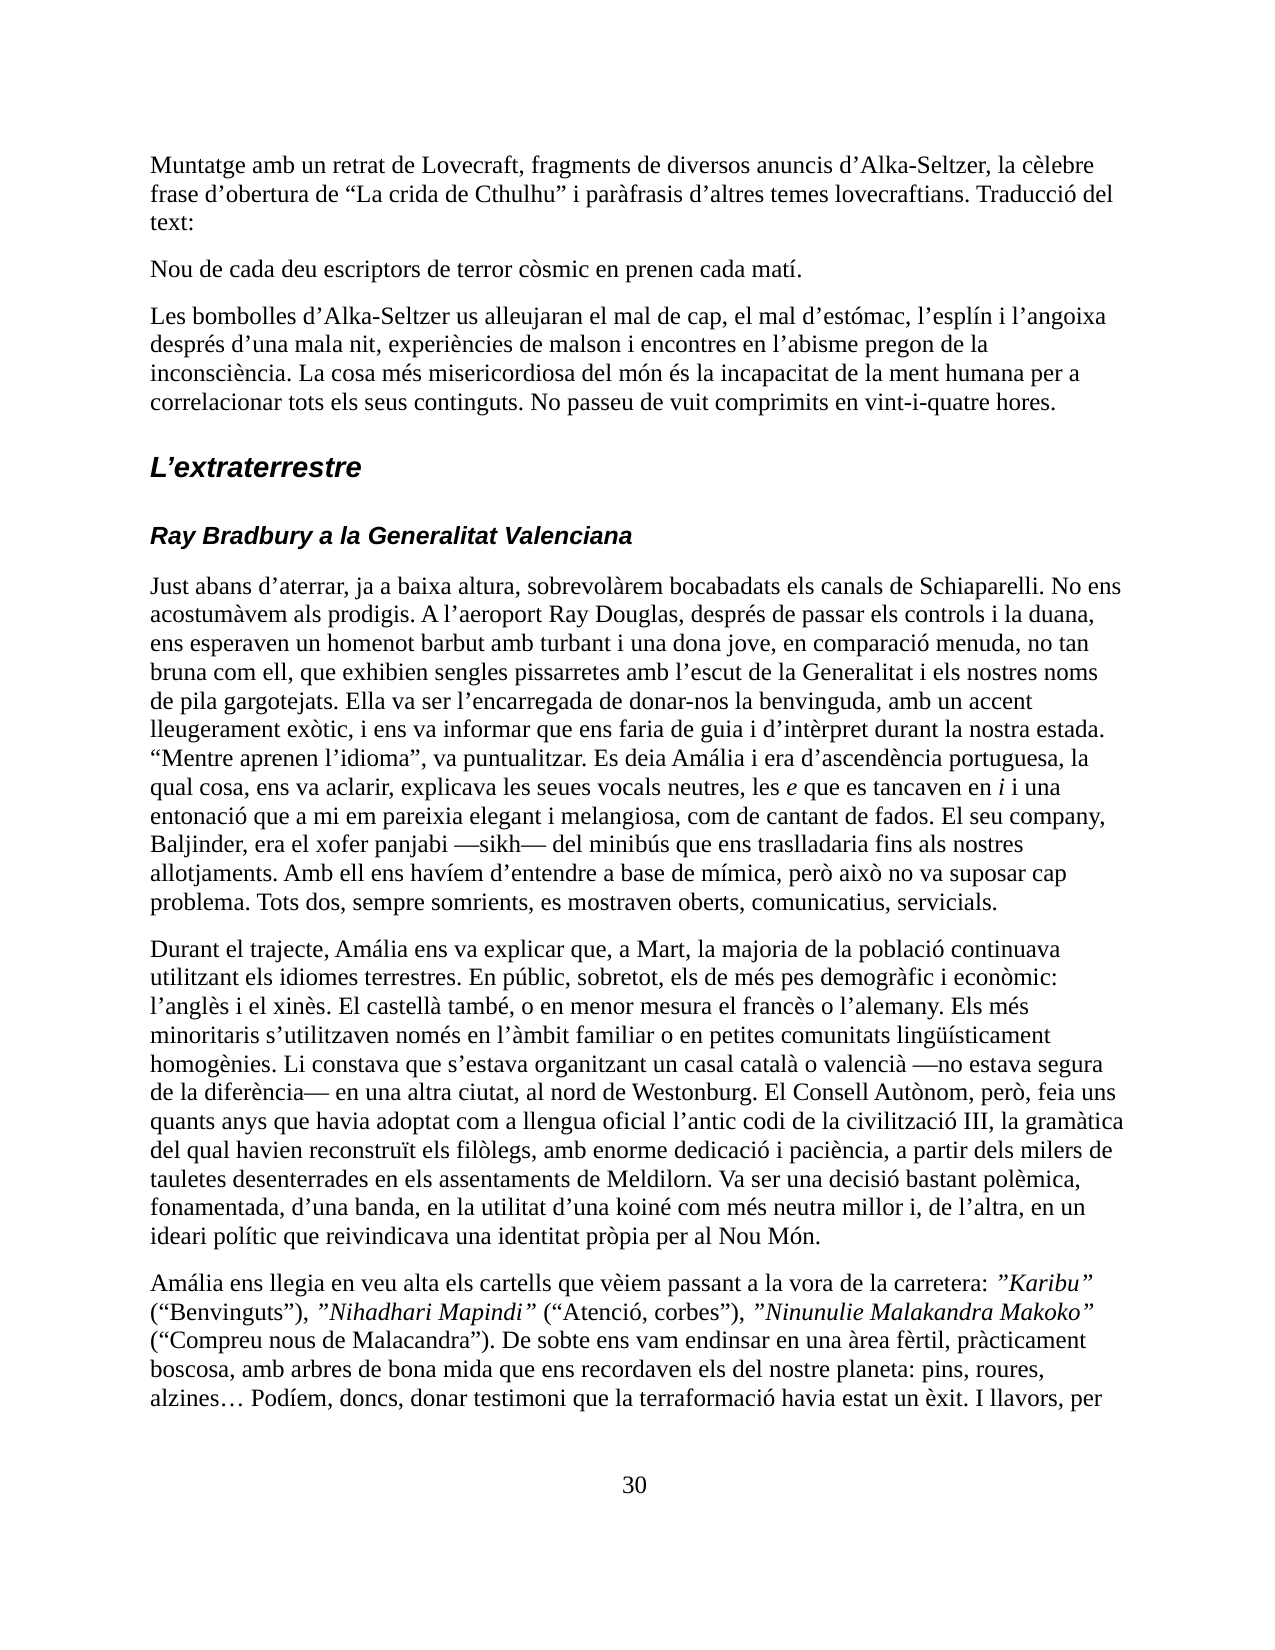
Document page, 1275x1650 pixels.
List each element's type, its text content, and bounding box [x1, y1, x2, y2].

subtitle L’extraterrestre [150, 450, 1125, 483]
text Nou de cada deu escriptors de terror còsmic en prenen cada matí. [150, 254, 1125, 283]
text Just abans d’aterrar, ja a baixa altura, sobrevolàrem bocabadats els canals de Schiaparelli. No ens acostumàvem als prodigis. A l’aeroport Ray Douglas, després de passar els controls i la duana, ens esperaven un homenot barbut amb turbant i una dona jove, en comparació menuda, no tan bruna com ell, que exhibien sengles pissarretes amb l’escut de la Generalitat i els nostres noms de pila gargotejats. Ella va ser l’encarregada de donar-nos la benvinguda, amb un accent lleugerament exòtic, i ens va informar que ens faria de guia i d’intèrpret durant la nostra estada. “Mentre aprenen l’idioma”, va puntualitzar. Es deia Amália i era d’ascendència portuguesa, la qual cosa, ens va aclarir, explicava les seues vocals neutres, les e que es tancaven en i i una entonació que a mi em pareixia elegant i melangiosa, com de cantant de fados. El seu company, Baljinder, era el xofer panjabi —sikh— del minibús que ens traslladaria fins als nostres allotjaments. Amb ell ens havíem d’entendre a base de mímica, però això no va suposar cap problema. Tots dos, sempre somrients, es mostraven oberts, comunicatius, servicials. [150, 571, 1125, 916]
text Durant el trajecte, Amália ens va explicar que, a Mart, la majoria de la població continuava utilitzant els idiomes terrestres. En públic, sobretot, els de més pes demogràfic i econòmic: l’anglès i el xinès. El castellà també, o en menor mesura el francès o l’alemany. Els més minoritaris s’utilitzaven només en l’àmbit familiar o en petites comunitats lingüísticament homogènies. Li constava que s’estava organitzant un casal català o valencià —no estava segura de la diferència— en una altra ciutat, al nord de Westonburg. El Consell Autònom, però, feia uns quants anys que havia adoptat com a llengua oficial l’antic codi de la civilització III, la gramàtica del qual havien reconstruït els filòlegs, amb enorme dedicació i paciència, a partir dels milers de tauletes desenterrades en els assentaments de Meldilorn. Va ser una decisió bastant polèmica, fonamentada, d’una banda, en la utilitat d’una koiné com més neutra millor i, de l’altra, en un ideari polític que reivindicava una identitat pròpia per al Nou Món. [150, 934, 1125, 1250]
text Les bombolles d’Alka-Seltzer us alleujaran el mal de cap, el mal d’estómac, l’esplín i l’angoixa després d’una mala nit, experiències de malson i encontres en l’abisme pregon de la inconsciència. La cosa més misericordiosa del món és la incapacitat de la ment humana per a correlacionar tots els seus continguts. No passeu de vuit comprimits en vint-i-quatre hores. [150, 301, 1125, 416]
subtitle Ray Bradbury a la Generalitat Valenciana [150, 521, 1125, 549]
text Muntatge amb un retrat de Lovecraft, fragments de diversos anuncis d’Alka-Seltzer, la cèlebre frase d’obertura de “La crida de Cthulhu” i paràfrasis d’altres temes lovecraftians. Traducció del text: [150, 150, 1125, 236]
text Amália ens llegia en veu alta els cartells que vèiem passant a la vora de la carretera: ”Karibu” (“Benvinguts”), ”Nihadhari Mapindi” (“Atenció, corbes”), ”Ninunulie Malakandra Makoko” (“Compreu nous de Malacandra”). De sobte ens vam endinsar en una àrea fèrtil, pràcticament boscosa, amb arbres de bona mida que ens recordaven els del nostre planeta: pins, roures, alzines… Podíem, doncs, donar testimoni que la terraformació havia estat un èxit. I llavors, per [150, 1268, 1125, 1412]
